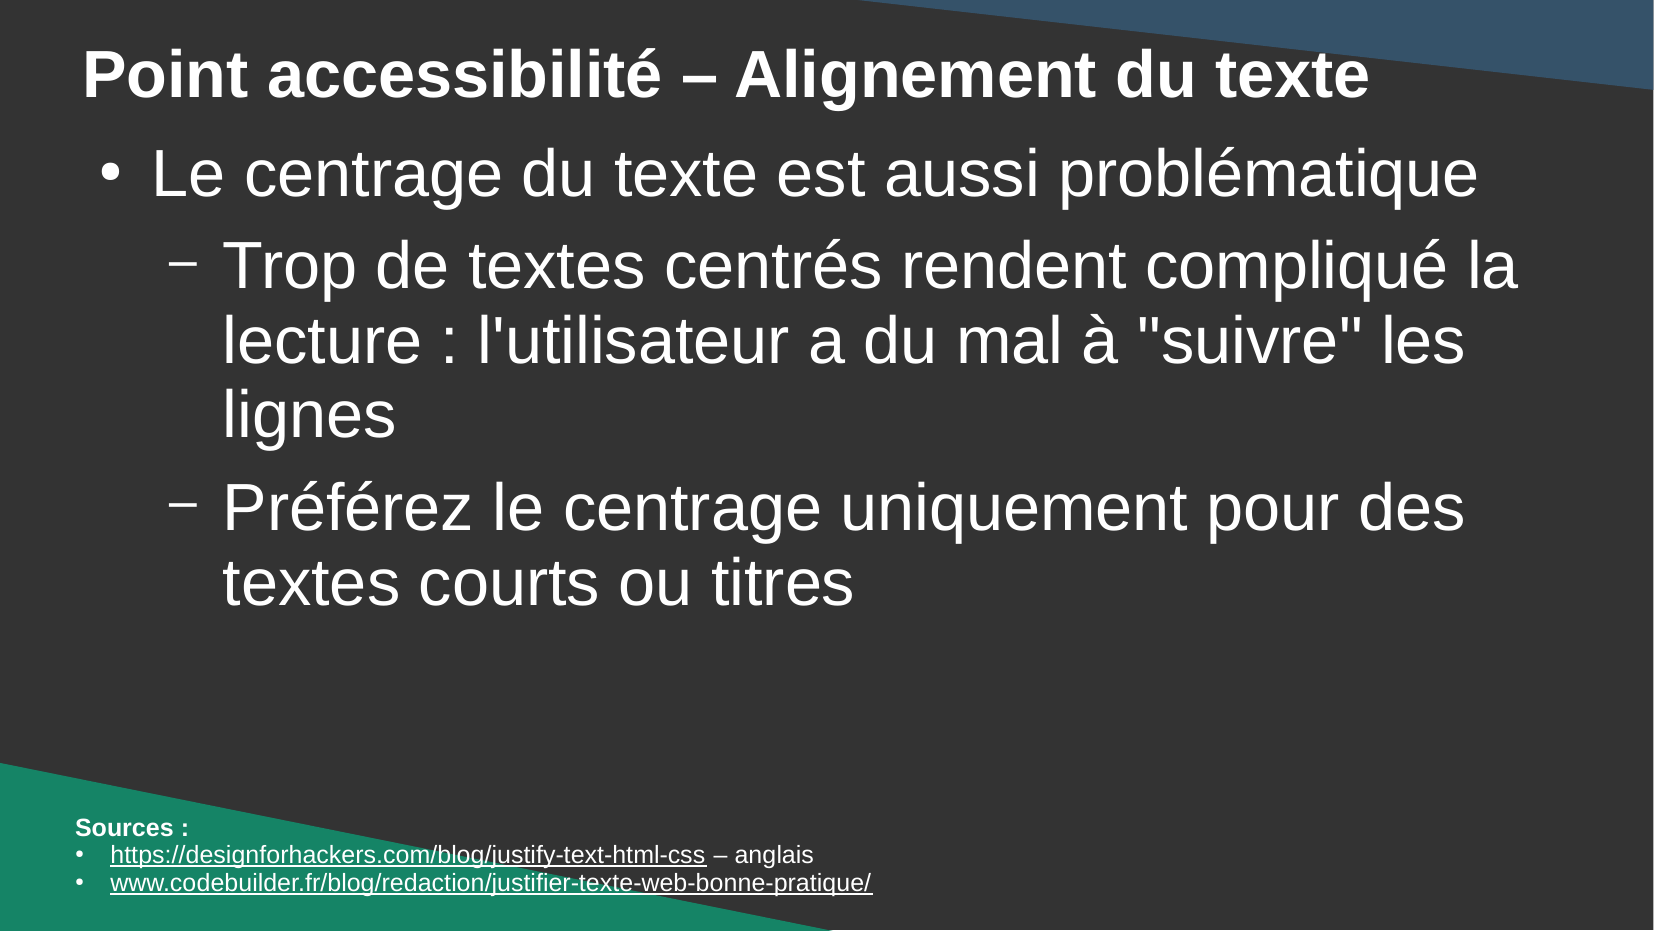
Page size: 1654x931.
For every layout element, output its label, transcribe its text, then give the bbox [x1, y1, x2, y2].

text_box [0, 762, 209, 931]
list Le centrage du texte est aussi problématique Trop de textes centrés rendent compliqué la lecture : l'utilisateur a du mal à "suivre" les lignes Préférez le centrage uniquement pour des textes courts ou titres [80, 135, 1605, 626]
text_box [857, 0, 1654, 90]
text_box Sources : https://designforhackers.com/blog/justify-text-html-css – anglais www.codebuilder.fr/blog/redaction/justifier-texte-web-bonne-pratique/ [60, 805, 1546, 931]
title Point accessibilité – Alignement du texte [82, 37, 1571, 122]
